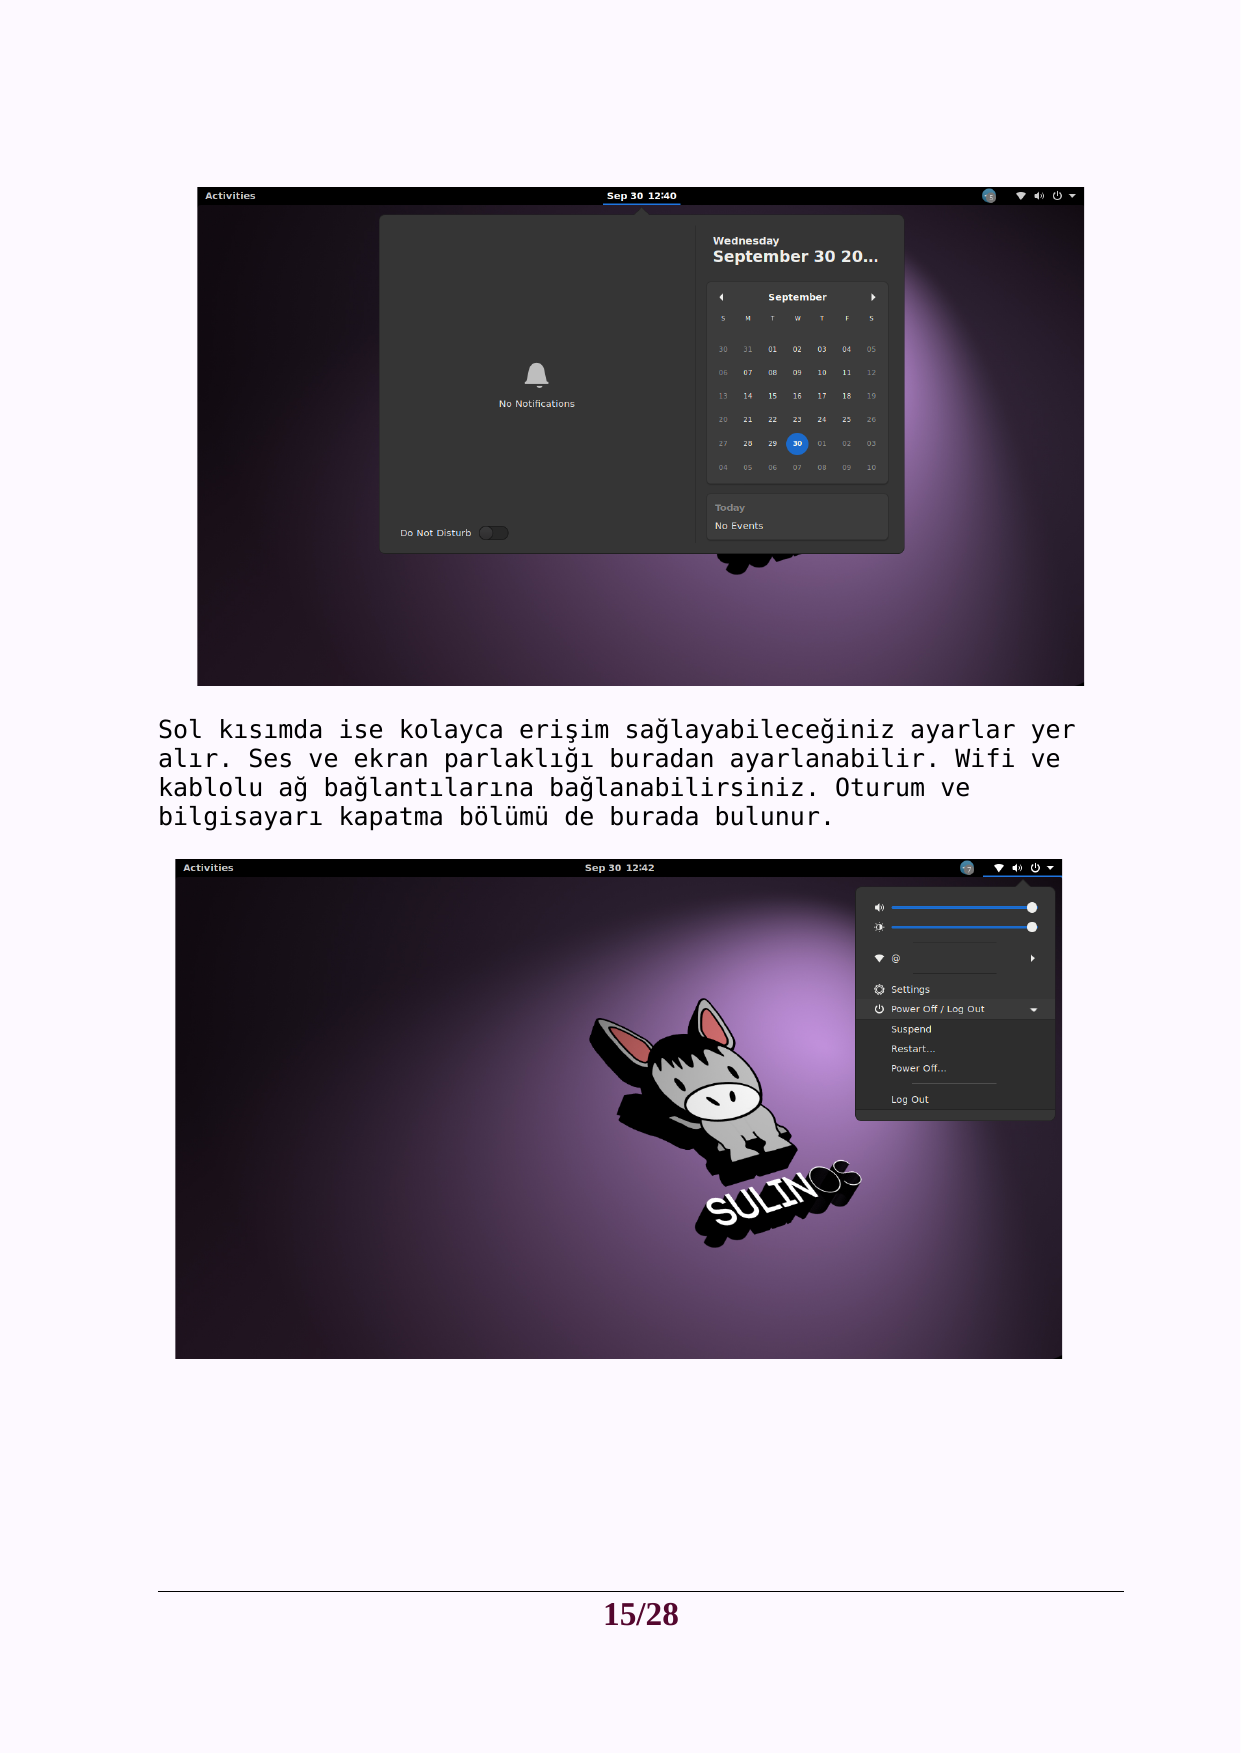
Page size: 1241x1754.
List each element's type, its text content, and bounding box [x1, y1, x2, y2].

picture [175, 859, 1063, 1359]
text Sol kısımda ise kolayca erişim sağlayabileceğiniz ayarlar yer alır. Ses ve ekran parlaklığı buradan ayarlanabilir. Wifi ve kablolu ağ bağlantılarına bağlanabilirsiniz. Oturum ve bilgisayarı kapatma bölümü de burada bulunur. [158, 686, 1124, 832]
picture [197, 187, 1085, 686]
